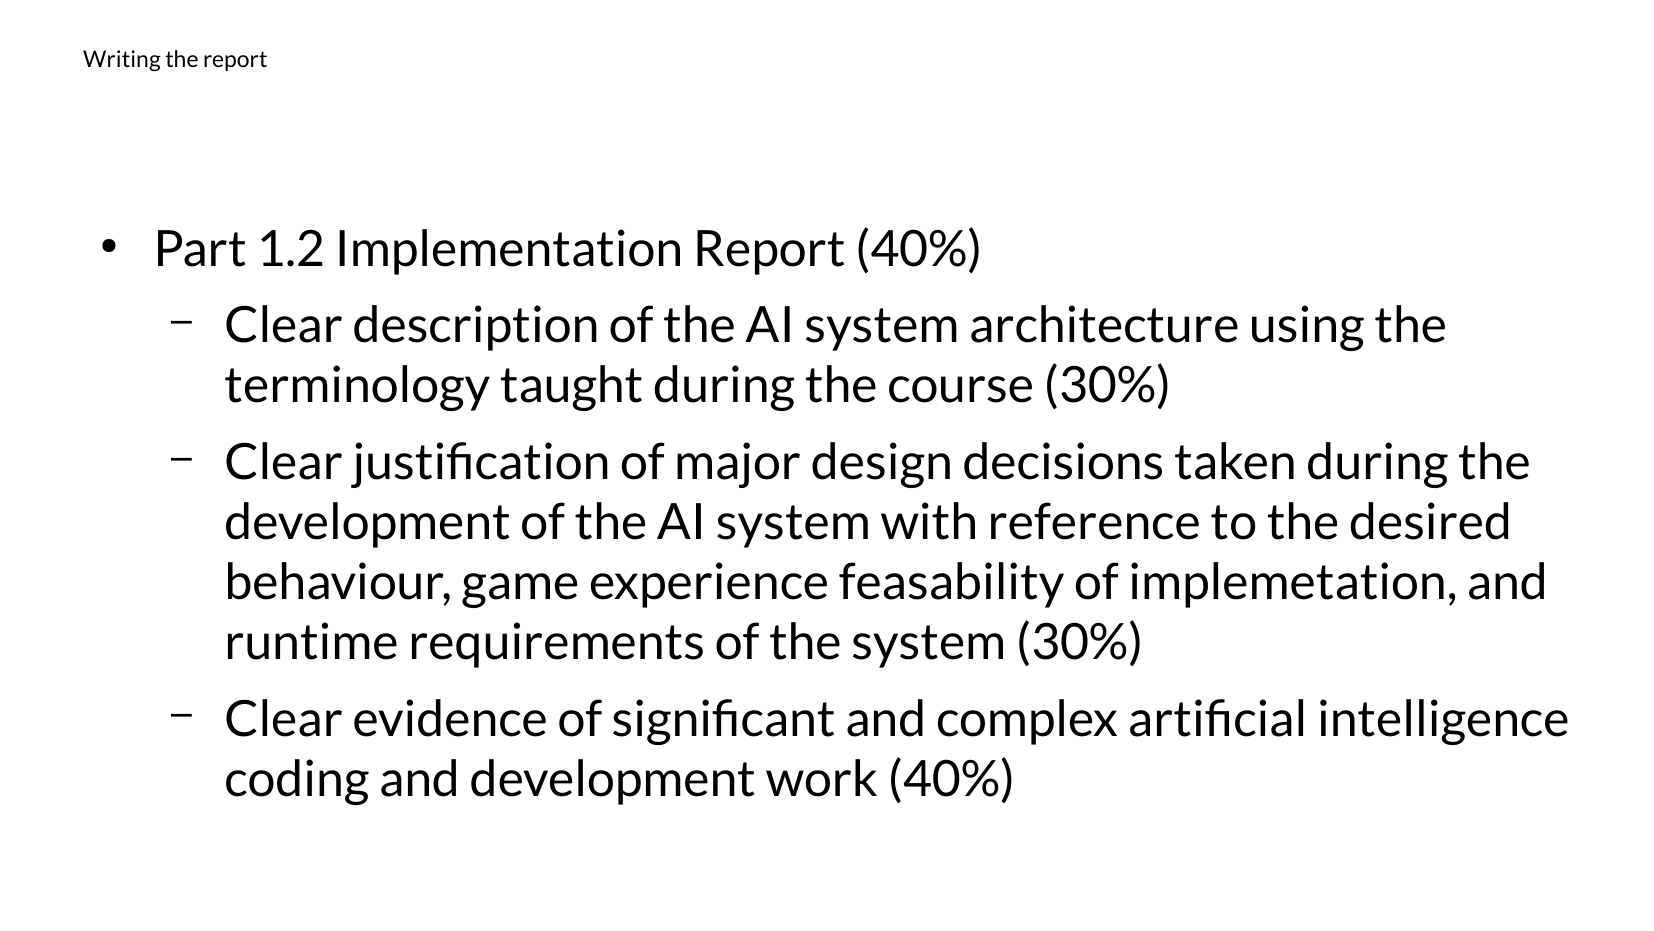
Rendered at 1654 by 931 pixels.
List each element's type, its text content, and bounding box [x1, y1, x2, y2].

list Part 1.2 Implementation Report (40%) Clear description of the AI system architecture using the terminology taught during the course (30%) Clear justification of major design decisions taken during the development of the AI system with reference to the desired behaviour, game experience feasability of implemetation, and runtime requirements of the system (30%) Clear evidence of significant and complex artificial intelligence coding and development work (40%) [82, 217, 1571, 839]
title Writing the report [83, 0, 1571, 119]
